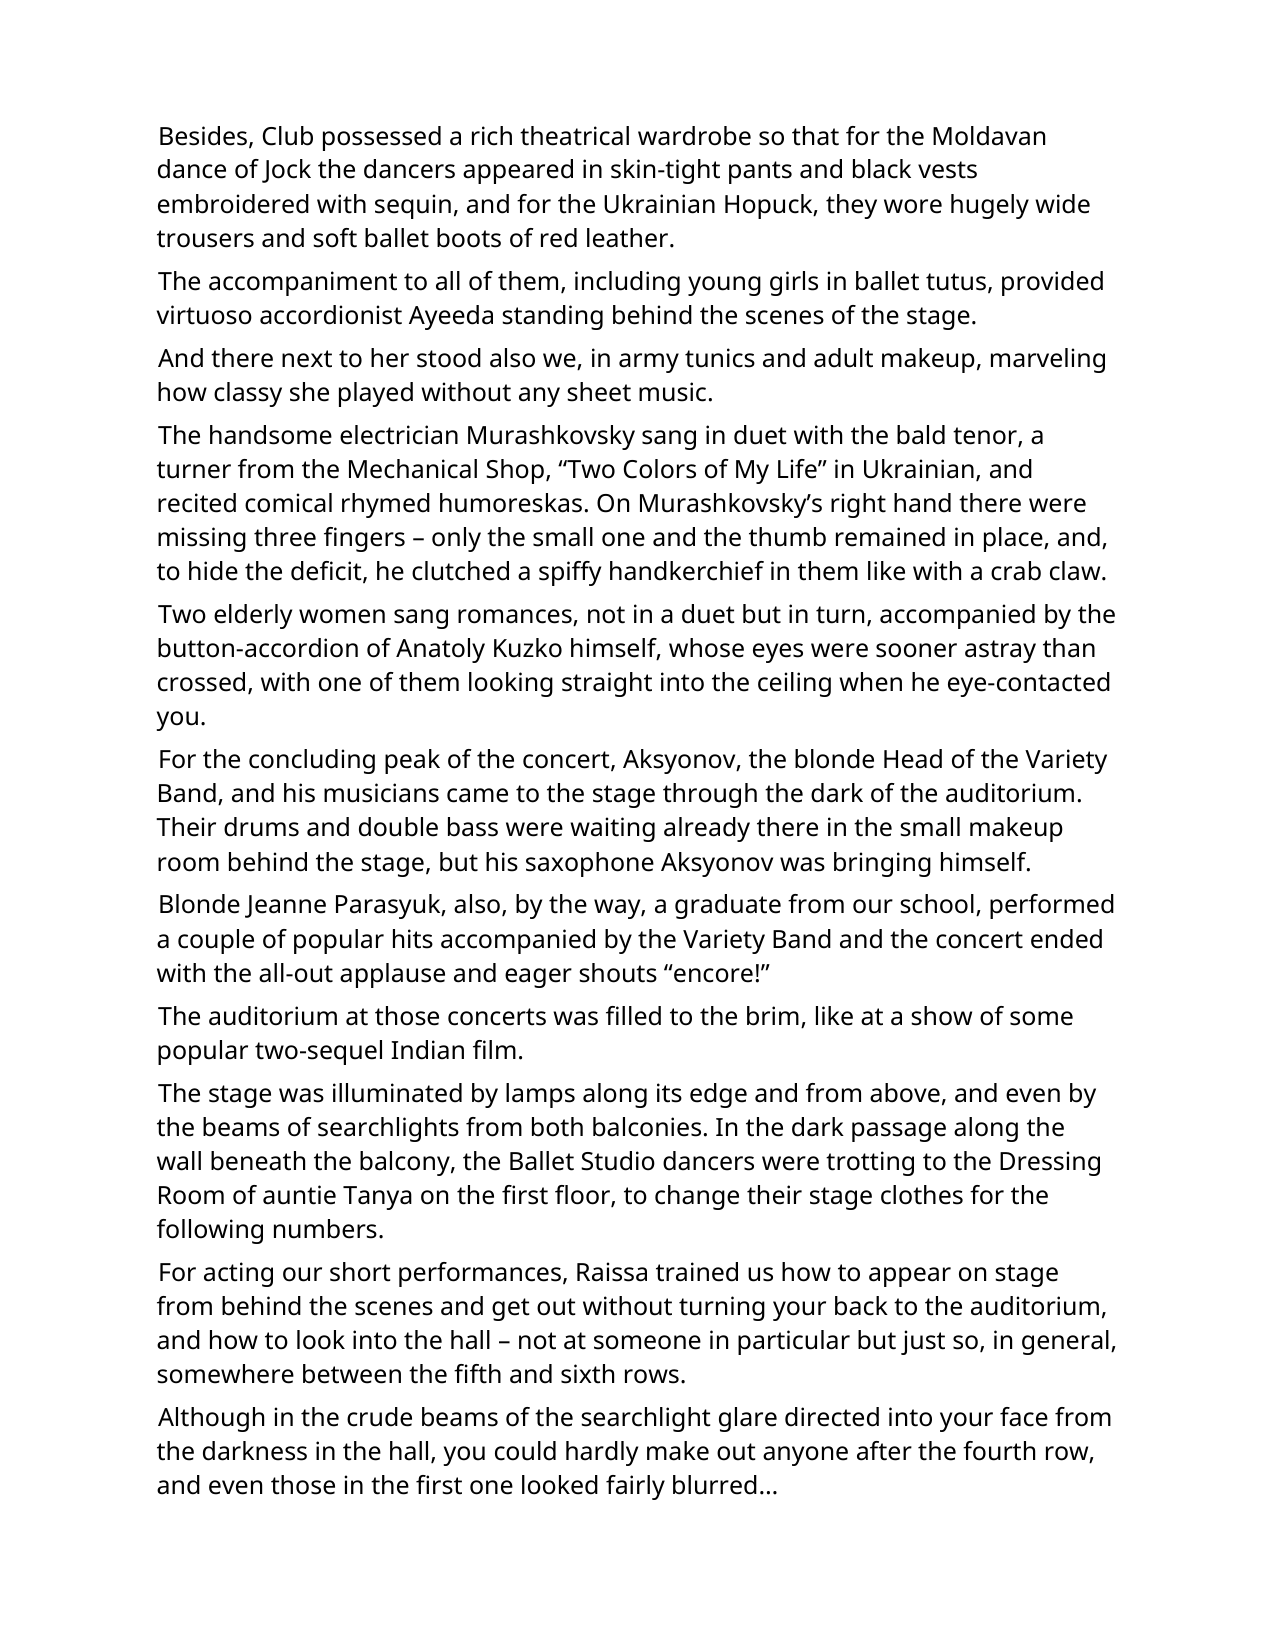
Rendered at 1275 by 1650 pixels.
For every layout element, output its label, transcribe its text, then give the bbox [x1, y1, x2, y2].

text For acting our short performances, Raissa trained us how to appear on stage from behind the scenes and get out without turning your back to the auditorium, and how to look into the hall – not at someone in particular but just so, in general, somewhere between the fifth and sixth rows. [156, 1255, 1118, 1391]
text For the concluding peak of the concert, Aksyonov, the blonde Head of the Variety Band, and his musicians came to the stage through the dark of the auditorium. Their drums and double bass were waiting already there in the small makeup room behind the stage, but his saxophone Aksyonov was bringing himself. [156, 742, 1118, 878]
text The accompaniment to all of them, including young girls in ballet tutus, provided virtuoso accordionist Ayeeda standing behind the scenes of the stage. [156, 263, 1118, 331]
text Two elderly women sang romances, not in a duet but in turn, accompanied by the button-accordion of Anatoly Kuzko himself, whose eyes were sooner astray than crossed, with one of them looking straight into the ceiling when he eye-contacted you. [156, 597, 1118, 733]
text The handsome electrician Murashkovsky sang in duet with the bald tenor, a turner from the Mechanical Shop, “Two Colors of My Life” in Ukrainian, and recited comical rhymed humoreskas. On Murashkovsky’s right hand there were missing three fingers – only the small one and the thumb remained in place, and, to hide the deficit, he clutched a spiffy handkerchief in them like with a crab claw. [156, 417, 1118, 588]
text And there next to her stood also we, in army tunics and adult makeup, marveling how classy she played without any sheet music. [156, 340, 1118, 408]
text Besides, Club possessed a rich theatrical wardrobe so that for the Moldavan dance of Jock the dancers appeared in skin-tight pants and black vests embroidered with sequin, and for the Ukrainian Hopuck, they wore hugely wide trousers and soft ballet boots of red leather. [156, 118, 1118, 254]
text Although in the crude beams of the searchlight glare directed into your face from the darkness in the hall, you could hardly make out anyone after the fourth row, and even those in the first one looked fairly blurred… [156, 1400, 1118, 1502]
text The stage was illuminated by lamps along its edge and from above, and even by the beams of searchlights from both balconies. In the dark passage along the wall beneath the balcony, the Ballet Studio dancers were trotting to the Dressing Room of auntie Tanya on the first floor, to change their stage clothes for the following numbers. [156, 1075, 1118, 1246]
text Blonde Jeanne Parasyuk, also, by the way, a graduate from our school, performed a couple of popular hits accompanied by the Variety Band and the concert ended with the all-out applause and eager shouts “encore!” [156, 887, 1118, 989]
text The auditorium at those concerts was filled to the brim, like at a show of some popular two-sequel Indian film. [156, 998, 1118, 1066]
